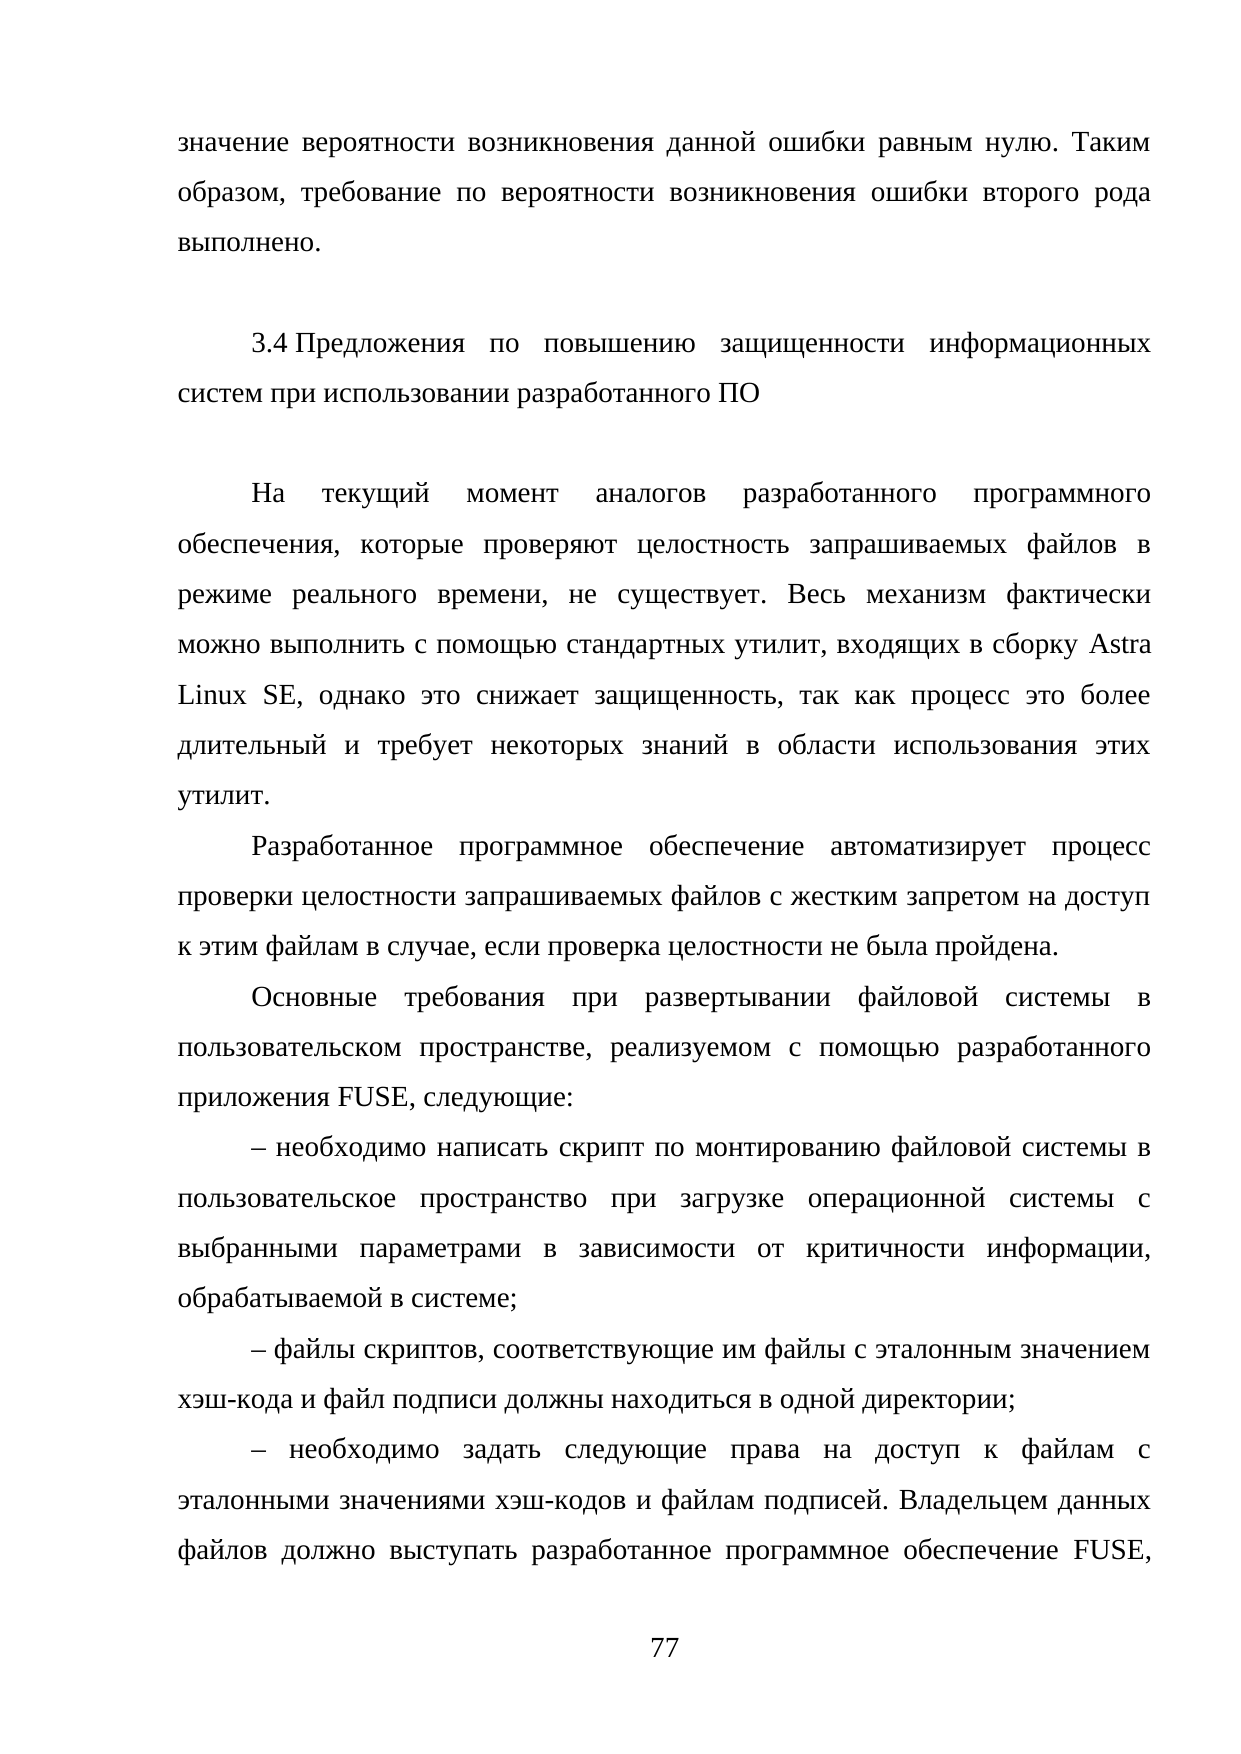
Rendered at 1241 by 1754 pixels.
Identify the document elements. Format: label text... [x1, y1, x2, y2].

text На текущий момент аналогов разработанного программного обеспечения, которые проверяют целостность запрашиваемых файлов в режиме реального времени, не существует. Весь механизм фактически можно выполнить с помощью стандартных утилит, входящих в сборку Astra Linux SE, однако это снижает защищенность, так как процесс это более длительный и требует некоторых знаний в области использования этих утилит. [177, 476, 1152, 811]
text Разработанное программное обеспечение автоматизирует процесс проверки целостности запрашиваемых файлов с жестким запретом на доступ к этим файлам в случае, если проверка целостности не была пройдена. [177, 828, 1152, 962]
text – файлы скриптов, соответствующие им файлы с эталонным значением хэш-кода и файл подписи должны находиться в одной директории; [177, 1331, 1152, 1415]
text значение вероятности возникновения данной ошибки равным нулю. Таким образом, требование по вероятности возникновения ошибки второго рода выполнено. [177, 124, 1152, 258]
list Предложения по повышению защищенности информационных систем при использовании разработанного ПО [177, 325, 1152, 409]
text – необходимо написать скрипт по монтированию файловой системы в пользовательское пространство при загрузке операционной системы с выбранными параметрами в зависимости от критичности информации, обрабатываемой в системе; [177, 1129, 1152, 1314]
text – необходимо задать следующие права на доступ к файлам с эталонными значениями хэш-кодов и файлам подписей. Владельцем данных файлов должно выступать разработанное программное обеспечение FUSE, [177, 1431, 1152, 1566]
text Основные требования при развертывании файловой системы в пользовательском пространстве, реализуемом с помощью разработанного приложения FUSE, следующие: [177, 979, 1152, 1113]
